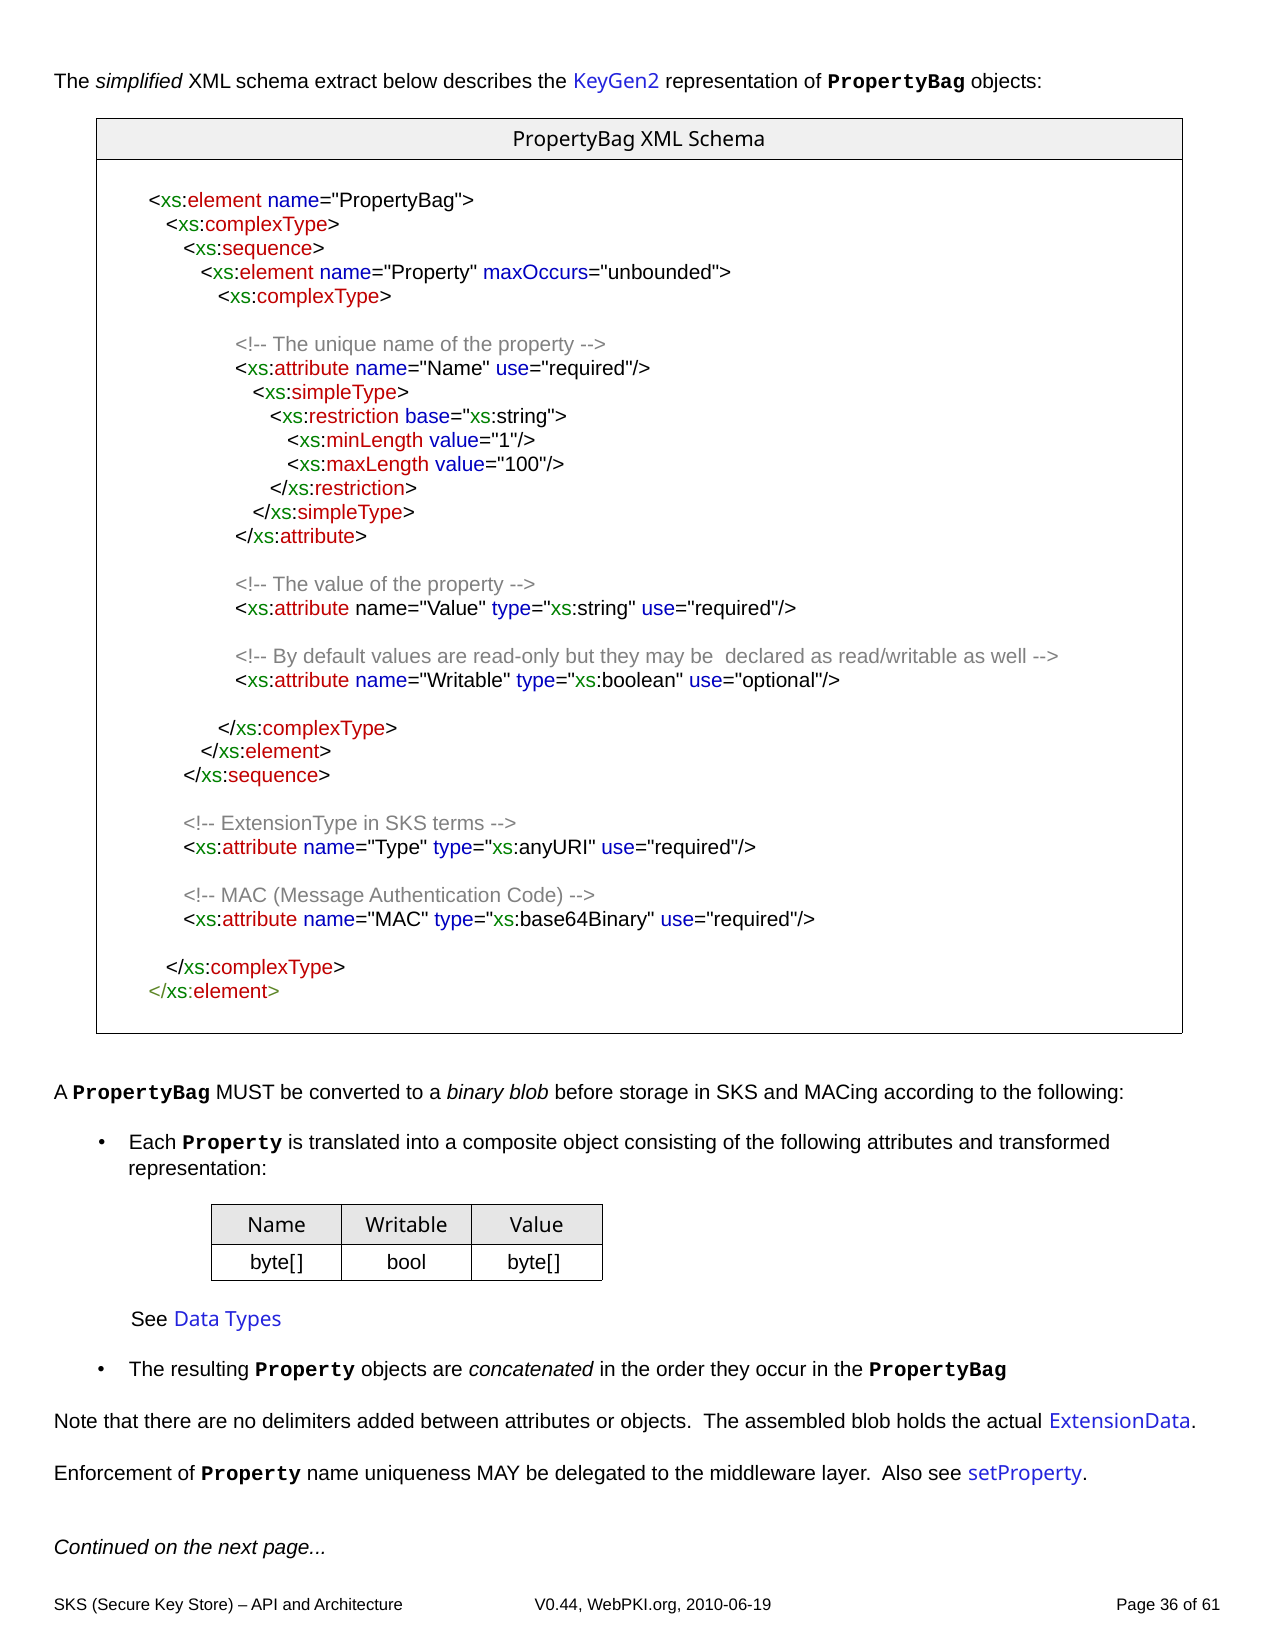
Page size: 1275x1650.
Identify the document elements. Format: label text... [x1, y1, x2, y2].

text A PropertyBag MUST be converted to a binary blob before storage in SKS and MACing according to the following: [54, 1080, 1221, 1130]
table_cell <xs:element name="PropertyBag"> <xs:complexType> <xs:sequence> <xs:element name="Property" maxOccurs="unbounded"> <xs:complexType> <!-- The unique name of the property --> <xs:attribute name="Name" use="required"/> <xs:simpleType> <xs:restriction base="xs:string"> <xs:minLength value="1"/> <xs:maxLength value="100"/> </xs:restriction> </xs:simpleType> </xs:attribute> <!-- The value of the property --> <xs:attribute name="Value" type="xs:string" use="required"/> <!-- By default values are read-only but they may be declared as read/writable as well --> <xs:attribute name="Writable" type="xs:boolean" use="optional"/> </xs:complexType> </xs:element> </xs:sequence> <!-- ExtensionType in SKS terms --> <xs:attribute name="Type" type="xs:anyURI" use="required"/> <!-- MAC (Message Authentication Code) --> <xs:attribute name="MAC" type="xs:base64Binary" use="required"/> </xs:complexType> </xs:element> [97, 160, 1182, 1032]
text Note that there are no delimiters added between attributes or objects. The assembled blob holds the actual ExtensionData. [54, 1406, 1221, 1434]
table_cell byte⁮[ ] [212, 1245, 341, 1280]
text Enforcement of Property name uniqueness MAY be delegated to the middleware layer. Also see setProperty. [54, 1458, 1221, 1487]
list Each Property is translated into a composite object consisting of the following attributes and transformed representation: [98, 1130, 1221, 1180]
table_header PropertyBag XML Schema [97, 119, 1182, 159]
text The simplified XML schema extract below describes the KeyGen2 representation of PropertyBag objects: [54, 66, 1221, 94]
list The resulting Property objects are concatenated in the order they occur in the PropertyBag [97, 1356, 1221, 1382]
list See Data Types [101, 1280, 1221, 1356]
table_cell bool [342, 1245, 471, 1280]
table_header Name [212, 1205, 341, 1244]
table_cell byte⁮[ ] [472, 1245, 602, 1280]
table_header Writable [342, 1205, 471, 1244]
text Continued on the next page... [54, 1534, 1221, 1558]
table_header Value [472, 1205, 602, 1244]
